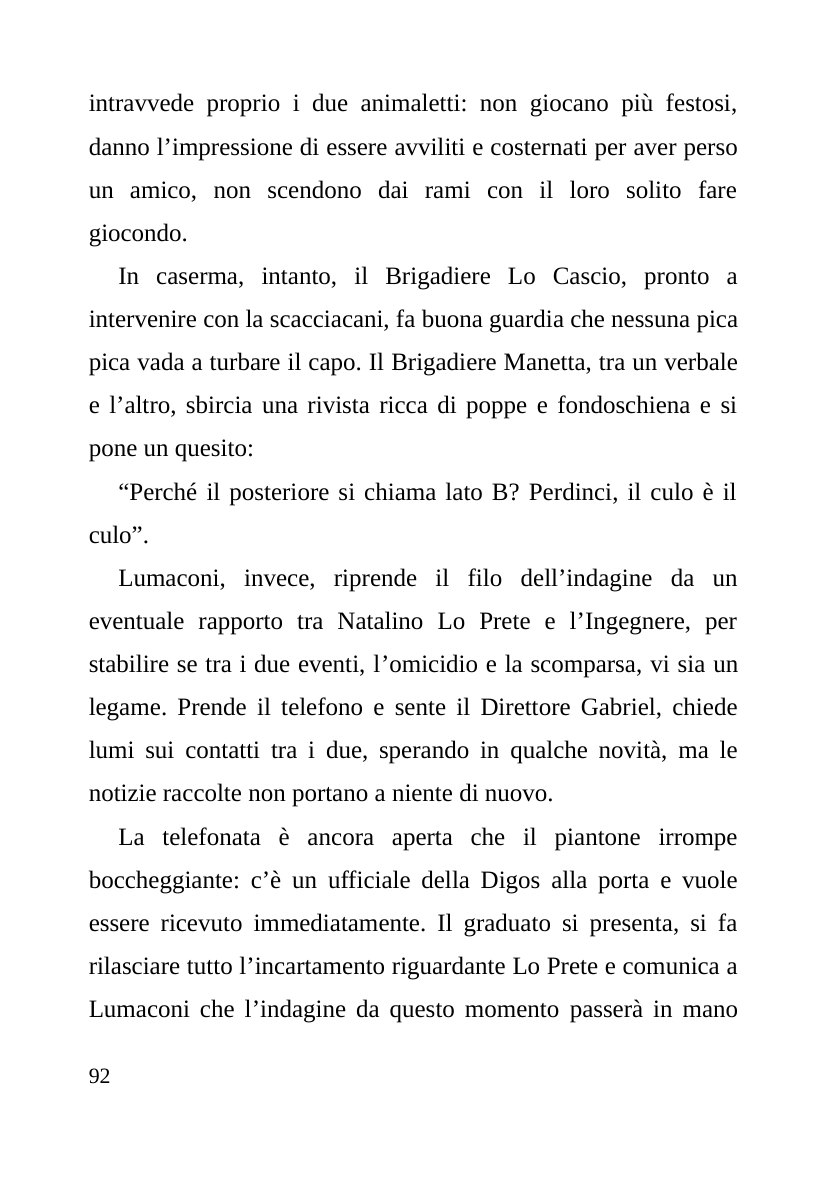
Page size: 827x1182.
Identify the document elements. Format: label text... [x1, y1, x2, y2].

text La telefonata è ancora aperta che il piantone irrompe boccheggiante: c’è un ufficiale della Digos alla porta e vuole essere ricevuto immediatamente. Il graduato si presenta, si fa rilasciare tutto l’incartamento riguardante Lo Prete e comunica a Lumaconi che l’indagine da questo momento passerà in mano [88, 822, 738, 1023]
text “Perché il posteriore si chiama lato B? Perdinci, il culo è il culo”. [88, 477, 738, 548]
text intravvede proprio i due animaletti: non giocano più festosi, danno l’impressione di essere avviliti e costernati per aver perso un amico, non scendono dai rami con il loro solito fare giocondo. [88, 88, 738, 247]
text Lumaconi, invece, riprende il filo dell’indagine da un eventuale rapporto tra Natalino Lo Prete e l’Ingegnere, per stabilire se tra i due eventi, l’omicidio e la scomparsa, vi sia un legame. Prende il telefono e sente il Direttore Gabriel, chiede lumi sui contatti tra i due, sperando in qualche novità, ma le notizie raccolte non portano a niente di nuovo. [88, 563, 738, 807]
text In caserma, intanto, il Brigadiere Lo Cascio, pronto a intervenire con la scacciacani, fa buona guardia che nessuna pica pica vada a turbare il capo. Il Brigadiere Manetta, tra un verbale e l’altro, sbircia una rivista ricca di poppe e fondoschiena e si pone un quesito: [88, 261, 738, 462]
